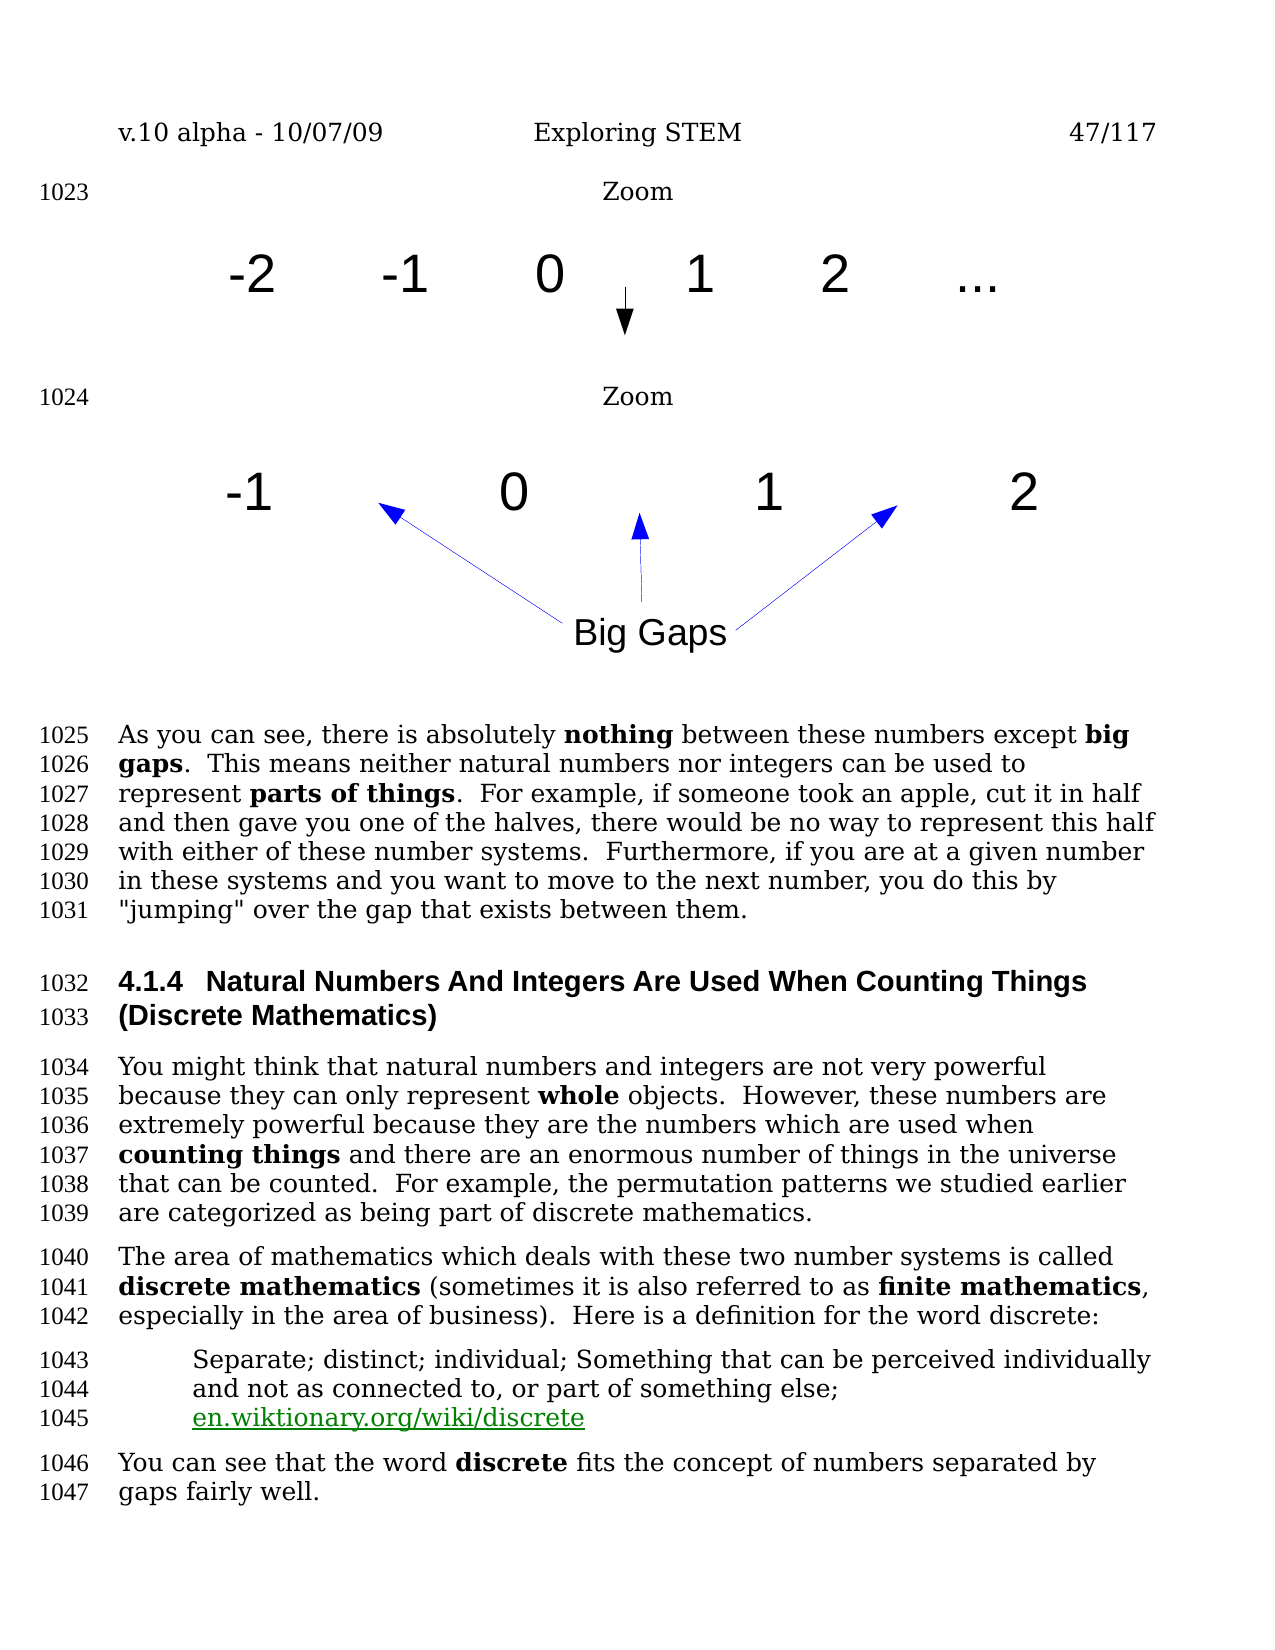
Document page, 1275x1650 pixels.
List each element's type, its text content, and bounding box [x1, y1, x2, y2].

text You might think that natural numbers and integers are not very powerful because they can only represent whole objects. However, these numbers are extremely powerful because they are the numbers which are used when counting things and there are an enormous number of things in the universe that can be counted. For example, the permutation patterns we studied earlier are categorized as being part of discrete mathematics. [118, 1052, 1157, 1227]
subtitle Natural Numbers And Integers Are Used When Counting Things (Discrete Mathematics) [118, 964, 1157, 1031]
text Separate; distinct; individual; Something that can be perceived individually and not as connected to, or part of something else; en.wiktionary.org/wiki/discrete [192, 1345, 1157, 1433]
text You can see that the word discrete fits the concept of numbers separated by gaps fairly well. [118, 1448, 1157, 1506]
text Zoom [118, 382, 1157, 411]
text Zoom [118, 177, 1157, 206]
text As you can see, there is absolutely nothing between these numbers except big gaps. This means neither natural numbers nor integers can be used to represent parts of things. For example, if someone took an apple, cut it in half and then gave you one of the halves, there would be no way to represent this half with either of these number systems. Furthermore, if you are at a given number in these systems and you want to move to the next number, you do this by "jumping" over the gap that exists between them. [118, 720, 1157, 925]
text The area of mathematics which deals with these two number systems is called discrete mathematics (sometimes it is also referred to as finite mathematics, especially in the area of business). Here is a definition for the word discrete: [118, 1242, 1157, 1330]
